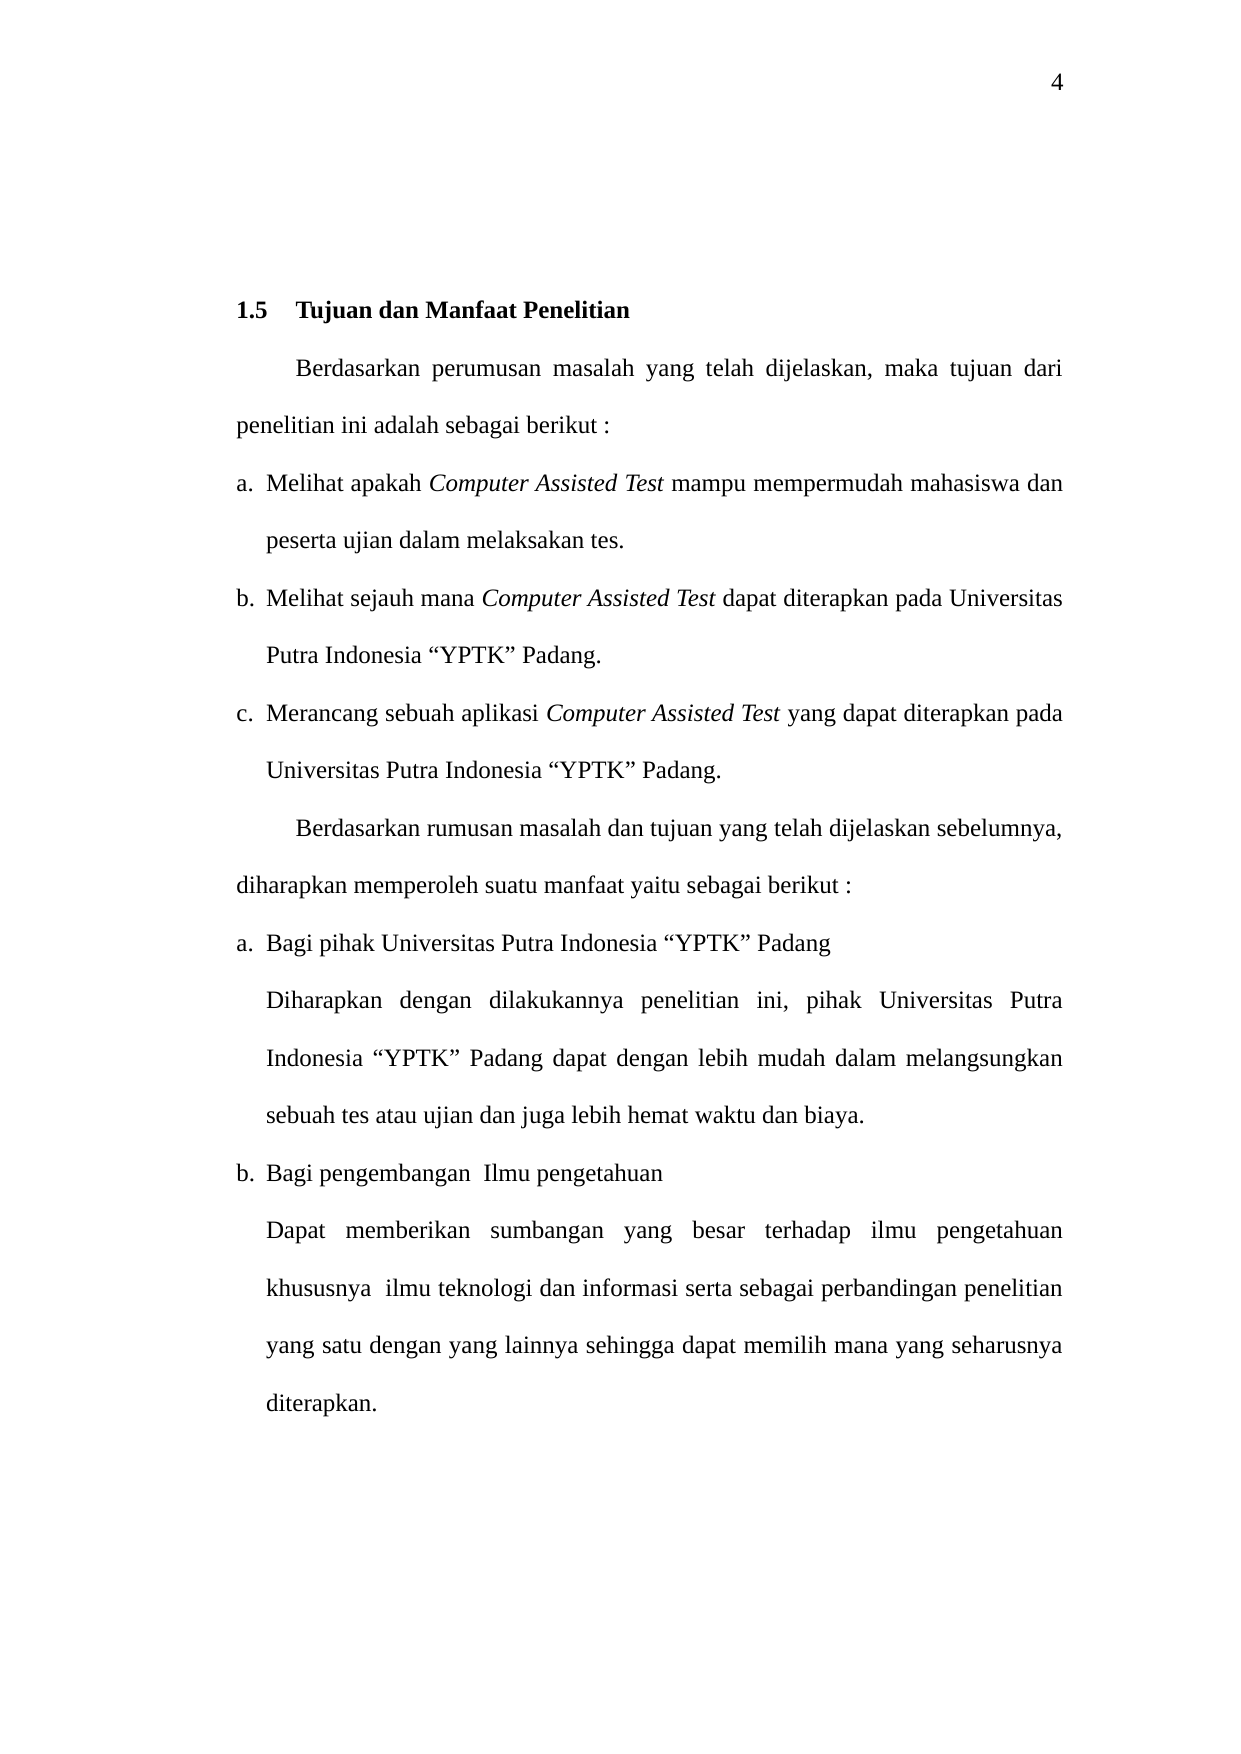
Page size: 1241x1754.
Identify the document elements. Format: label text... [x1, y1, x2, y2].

list Diharapkan dengan dilakukannya penelitian ini, pihak Universitas Putra Indonesia “YPTK” Padang dapat dengan lebih mudah dalam melangsungkan sebuah tes atau ujian dan juga lebih hemat waktu dan biaya. [236, 985, 1063, 1129]
text Berdasarkan perumusan masalah yang telah dijelaskan, maka tujuan dari penelitian ini adalah sebagai berikut : [236, 353, 1063, 439]
subtitle 1.5 Tujuan dan Manfaat Penelitian [236, 295, 1063, 324]
list Merancang sebuah aplikasi Computer Assisted Test yang dapat diterapkan pada Universitas Putra Indonesia “YPTK” Padang. [236, 698, 1063, 784]
text Berdasarkan rumusan masalah dan tujuan yang telah dijelaskan sebelumnya, diharapkan memperoleh suatu manfaat yaitu sebagai berikut : [236, 813, 1063, 899]
list Melihat sejauh mana Computer Assisted Test dapat diterapkan pada Universitas Putra Indonesia “YPTK” Padang. [236, 583, 1063, 669]
list Bagi pihak Universitas Putra Indonesia “YPTK” Padang [236, 928, 1063, 957]
list Bagi pengembangan Ilmu pengetahuan [236, 1158, 1063, 1187]
list Dapat memberikan sumbangan yang besar terhadap ilmu pengetahuan khususnya ilmu teknologi dan informasi serta sebagai perbandingan penelitian yang satu dengan yang lainnya sehingga dapat memilih mana yang seharusnya diterapkan. [236, 1215, 1063, 1417]
list Melihat apakah Computer Assisted Test mampu mempermudah mahasiswa dan peserta ujian dalam melaksakan tes. [236, 468, 1063, 554]
